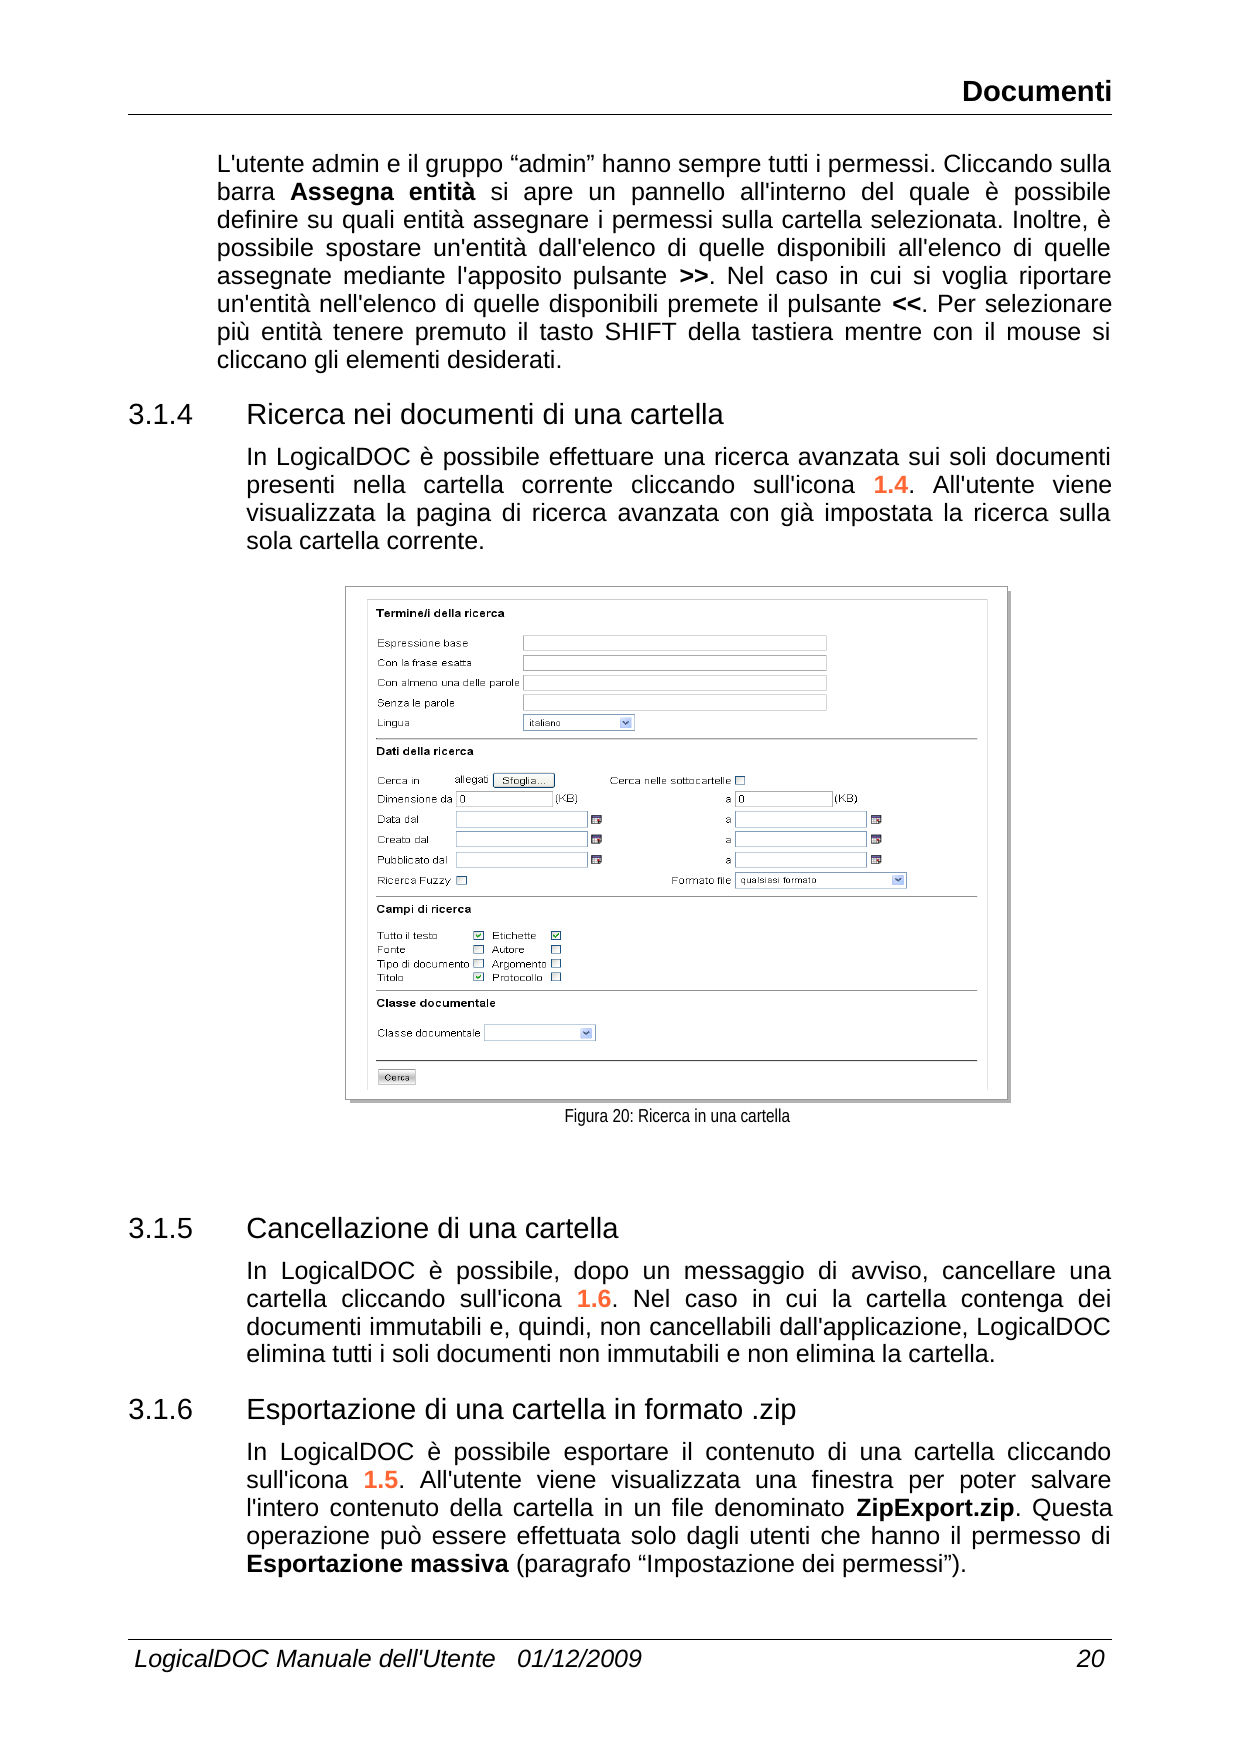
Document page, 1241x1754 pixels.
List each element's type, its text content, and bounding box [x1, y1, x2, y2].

text In LogicalDOC è possibile, dopo un messaggio di avviso, cancellare una cartella cliccando sull'icona 1.6. Nel caso in cui la cartella contenga dei documenti immutabili e, quindi, non cancellabili dall'applicazione, LogicalDOC elimina tutti i soli documenti non immutabili e non elimina la cartella. [246, 1257, 1112, 1368]
subtitle Esportazione di una cartella in formato .zip [128, 1393, 1112, 1426]
text In LogicalDOC è possibile effettuare una ricerca avanzata sui soli documenti presenti nella cartella corrente cliccando sull'icona 1.4. All'utente viene visualizzata la pagina di ricerca avanzata con già impostata la ricerca sulla sola cartella corrente. [246, 443, 1112, 555]
subtitle Cancellazione di una cartella [128, 1212, 1112, 1244]
list L'utente admin e il gruppo “admin” hanno sempre tutti i permessi. Cliccando sulla barra Assegna entità si apre un pannello all'interno del quale è possibile definire su quali entità assegnare i permessi sulla cartella selezionata. Inoltre, è possibile spostare un'entità dall'elenco di quelle disponibili all'elenco di quelle assegnate mediante l'apposito pulsante >>. Nel caso in cui si voglia riportare un'entità nell'elenco di quelle disponibili premete il pulsante <<. Per selezionare più entità tenere premuto il tasto SHIFT della tastiera mentre con il mouse si cliccano gli elementi desiderati. [179, 150, 1112, 373]
subtitle Ricerca nei documenti di una cartella [128, 398, 1112, 431]
list Figura 20: Ricerca in una cartella [345, 1100, 1009, 1126]
picture [361, 595, 991, 1090]
text In LogicalDOC è possibile esportare il contenuto di una cartella cliccando sull'icona 1.5. All'utente viene visualizzata una finestra per poter salvare l'intero contenuto della cartella in un file denominato ZipExport.zip. Questa operazione può essere effettuata solo dagli utenti che hanno il permesso di Esportazione massiva (paragrafo “Impostazione dei permessi”). [246, 1438, 1112, 1578]
